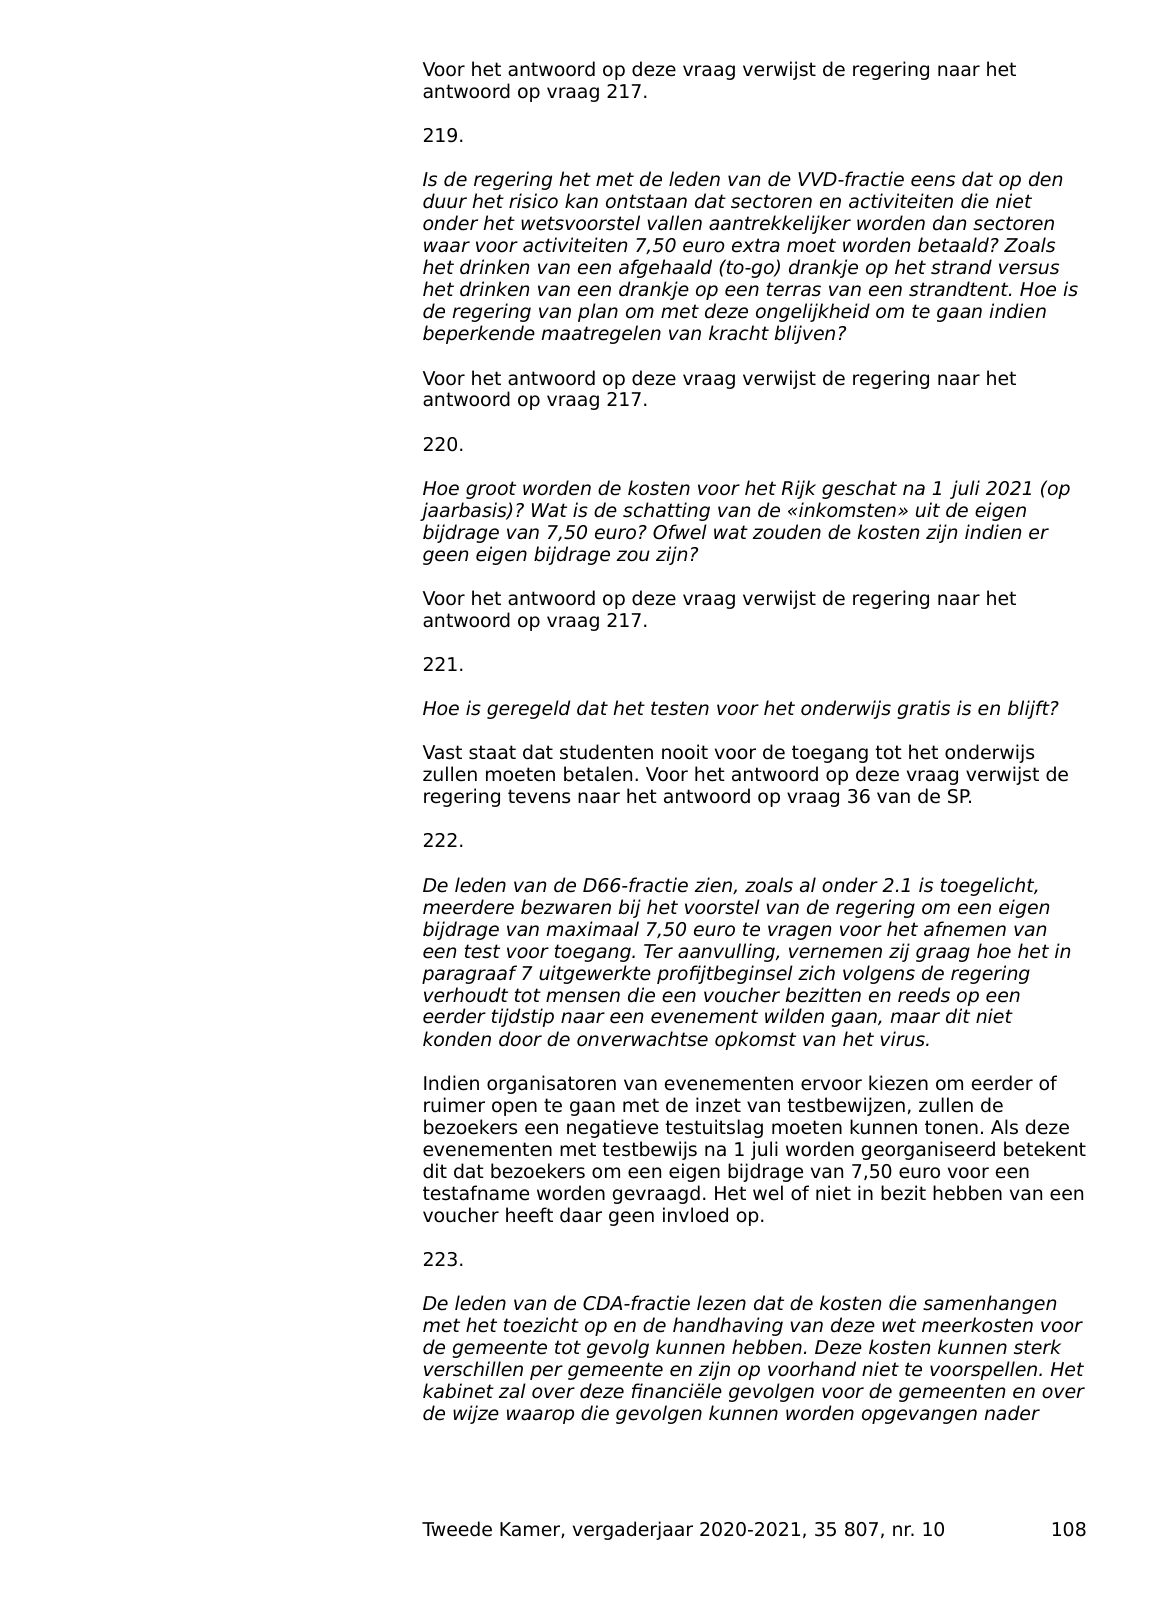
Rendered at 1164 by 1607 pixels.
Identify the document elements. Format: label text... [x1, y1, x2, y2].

text Hoe groot worden de kosten voor het Rijk geschat na 1 juli 2021 (op jaarbasis)? Wat is de schatting van de «inkomsten» uit de eigen bijdrage van 7,50 euro? Ofwel wat zouden de kosten zijn indien er geen eigen bijdrage zou zijn? [422, 478, 1087, 566]
text Voor het antwoord op deze vraag verwijst de regering naar het antwoord op vraag 217. [422, 367, 1087, 411]
text De leden van de CDA-fractie lezen dat de kosten die samenhangen met het toezicht op en de handhaving van deze wet meerkosten voor de gemeente tot gevolg kunnen hebben. Deze kosten kunnen sterk verschillen per gemeente en zijn op voorhand niet te voorspellen. Het kabinet zal over deze financiële gevolgen voor de gemeenten en over de wijze waarop die gevolgen kunnen worden opgevangen nader [422, 1293, 1087, 1425]
text 219. [422, 125, 1087, 147]
text Indien organisatoren van evenementen ervoor kiezen om eerder of ruimer open te gaan met de inzet van testbewijzen, zullen de bezoekers een negatieve testuitslag moeten kunnen tonen. Als deze evenementen met testbewijs na 1 juli worden georganiseerd betekent dit dat bezoekers om een eigen bijdrage van 7,50 euro voor een testafname worden gevraagd. Het wel of niet in bezit hebben van een voucher heeft daar geen invloed op. [422, 1073, 1087, 1226]
text Hoe is geregeld dat het testen voor het onderwijs gratis is en blijft? [422, 698, 1087, 720]
text Vast staat dat studenten nooit voor de toegang tot het onderwijs zullen moeten betalen. Voor het antwoord op deze vraag verwijst de regering tevens naar het antwoord op vraag 36 van de SP. [422, 742, 1087, 808]
text Is de regering het met de leden van de VVD-fractie eens dat op den duur het risico kan ontstaan dat sectoren en activiteiten die niet onder het wetsvoorstel vallen aantrekkelijker worden dan sectoren waar voor activiteiten 7,50 euro extra moet worden betaald? Zoals het drinken van een afgehaald (to-go) drankje op het strand versus het drinken van een drankje op een terras van een strandtent. Hoe is de regering van plan om met deze ongelijkheid om te gaan indien beperkende maatregelen van kracht blijven? [422, 169, 1087, 345]
text De leden van de D66-fractie zien, zoals al onder 2.1 is toegelicht, meerdere bezwaren bij het voorstel van de regering om een eigen bijdrage van maximaal 7,50 euro te vragen voor het afnemen van een test voor toegang. Ter aanvulling, vernemen zij graag hoe het in paragraaf 7 uitgewerkte profijtbeginsel zich volgens de regering verhoudt tot mensen die een voucher bezitten en reeds op een eerder tijdstip naar een evenement wilden gaan, maar dit niet konden door de onverwachtse opkomst van het virus. [422, 874, 1087, 1050]
text 222. [422, 830, 1087, 852]
text 220. [422, 433, 1087, 456]
text Voor het antwoord op deze vraag verwijst de regering naar het antwoord op vraag 217. [422, 59, 1087, 103]
text 223. [422, 1249, 1087, 1271]
text Voor het antwoord op deze vraag verwijst de regering naar het antwoord op vraag 217. [422, 588, 1087, 632]
text 221. [422, 654, 1087, 676]
